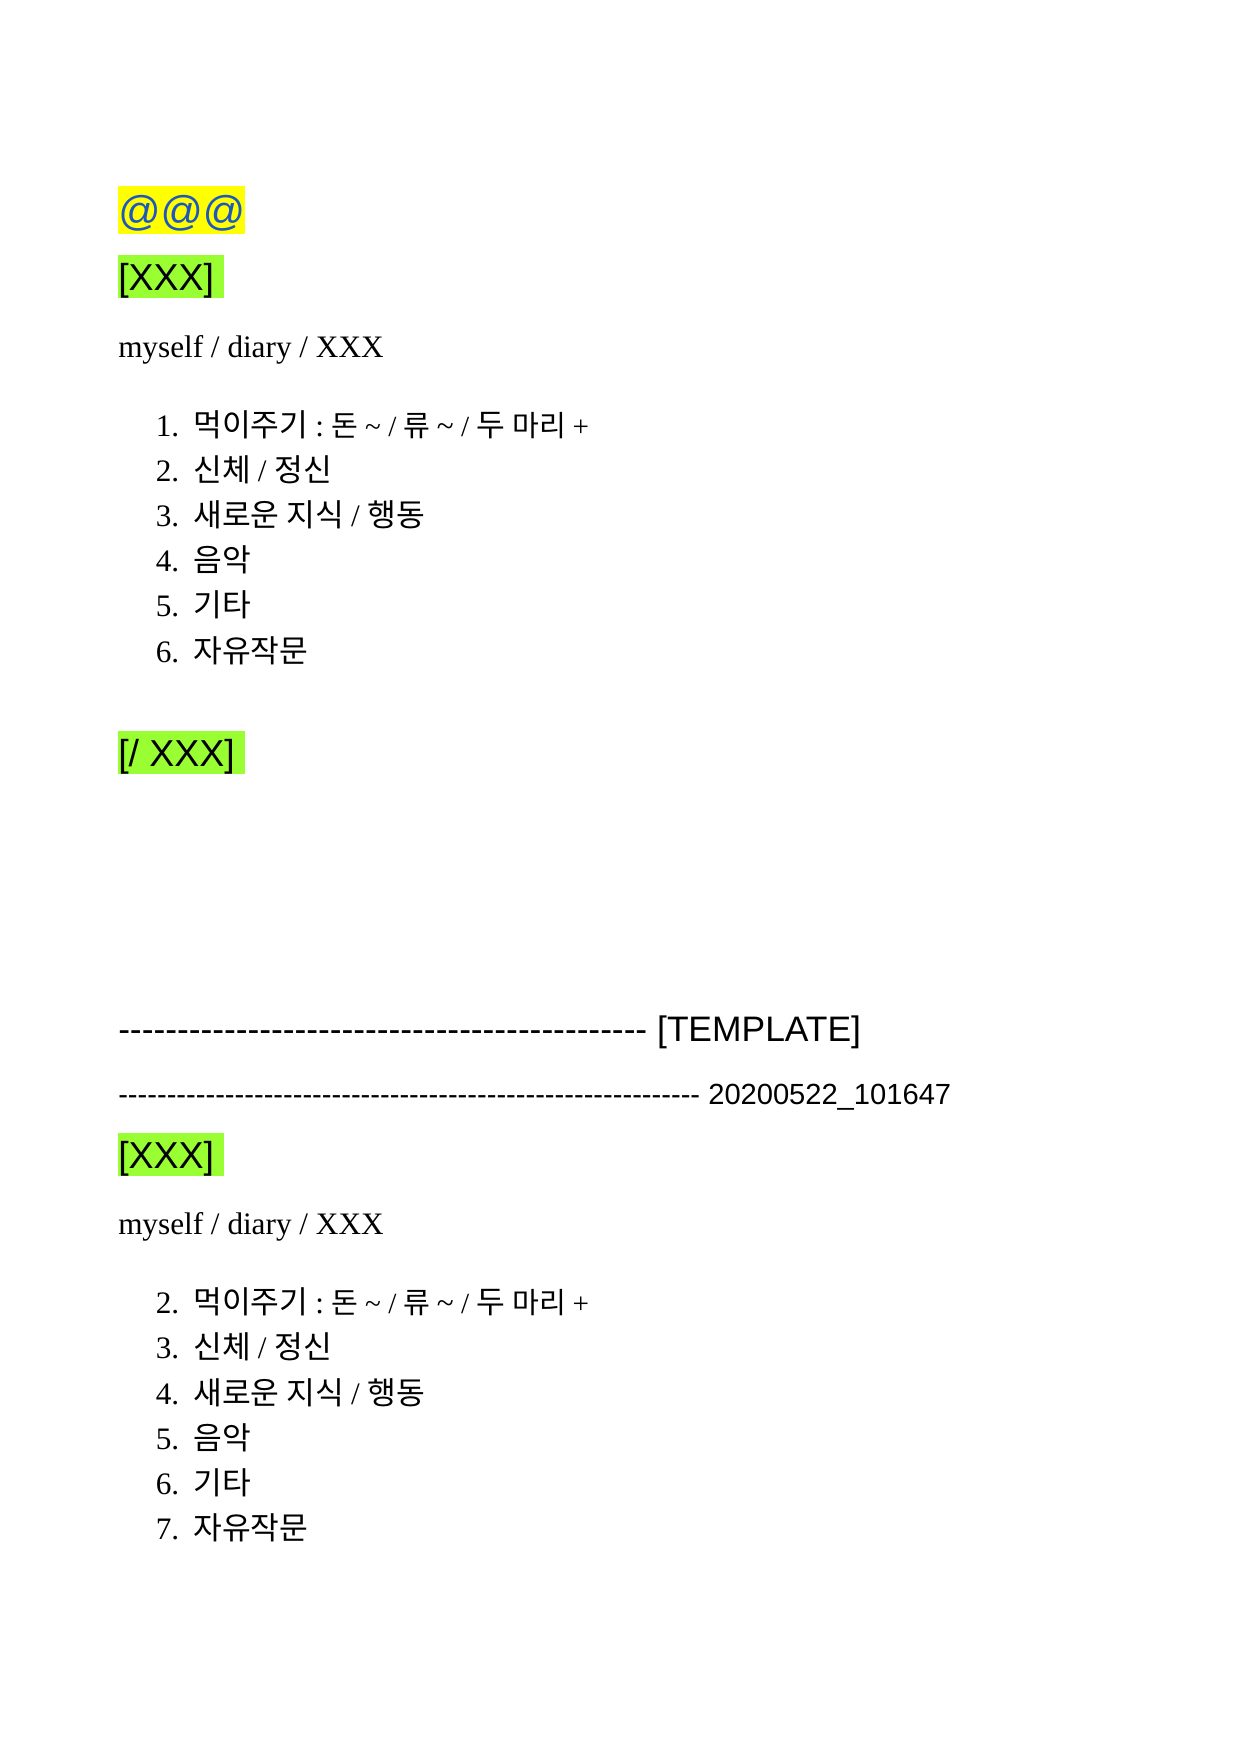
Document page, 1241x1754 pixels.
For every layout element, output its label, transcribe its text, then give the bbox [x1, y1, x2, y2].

text ------------------------------------------------------------ 20200522_101647 [118, 1077, 1122, 1111]
list 음악 [156, 535, 1122, 581]
text myself / diary / XXX [118, 328, 1122, 364]
list 새로운 지식 / 행동 [156, 490, 1122, 535]
list 신체 / 정신 [156, 1323, 1122, 1368]
list 새로운 지식 / 행동 [156, 1368, 1122, 1413]
list 먹이주기 : 돈 ~ / 류 ~ / 두 마리 + [156, 400, 1122, 445]
list 자유작문 [156, 626, 1122, 671]
text --------------------------------------------- [TEMPLATE] [118, 1009, 1122, 1049]
list 자유작문 [156, 1503, 1122, 1549]
text [XXX] [118, 255, 1122, 298]
list 기타 [156, 1458, 1122, 1503]
text myself / diary / XXX [118, 1206, 1122, 1242]
text @@@ [118, 186, 1122, 234]
list 음악 [156, 1413, 1122, 1458]
list 신체 / 정신 [156, 445, 1122, 490]
list 먹이주기 : 돈 ~ / 류 ~ / 두 마리 + [156, 1277, 1122, 1323]
text [/ XXX] [118, 731, 1122, 774]
list 기타 [156, 581, 1122, 626]
text [XXX] [118, 1133, 1122, 1176]
